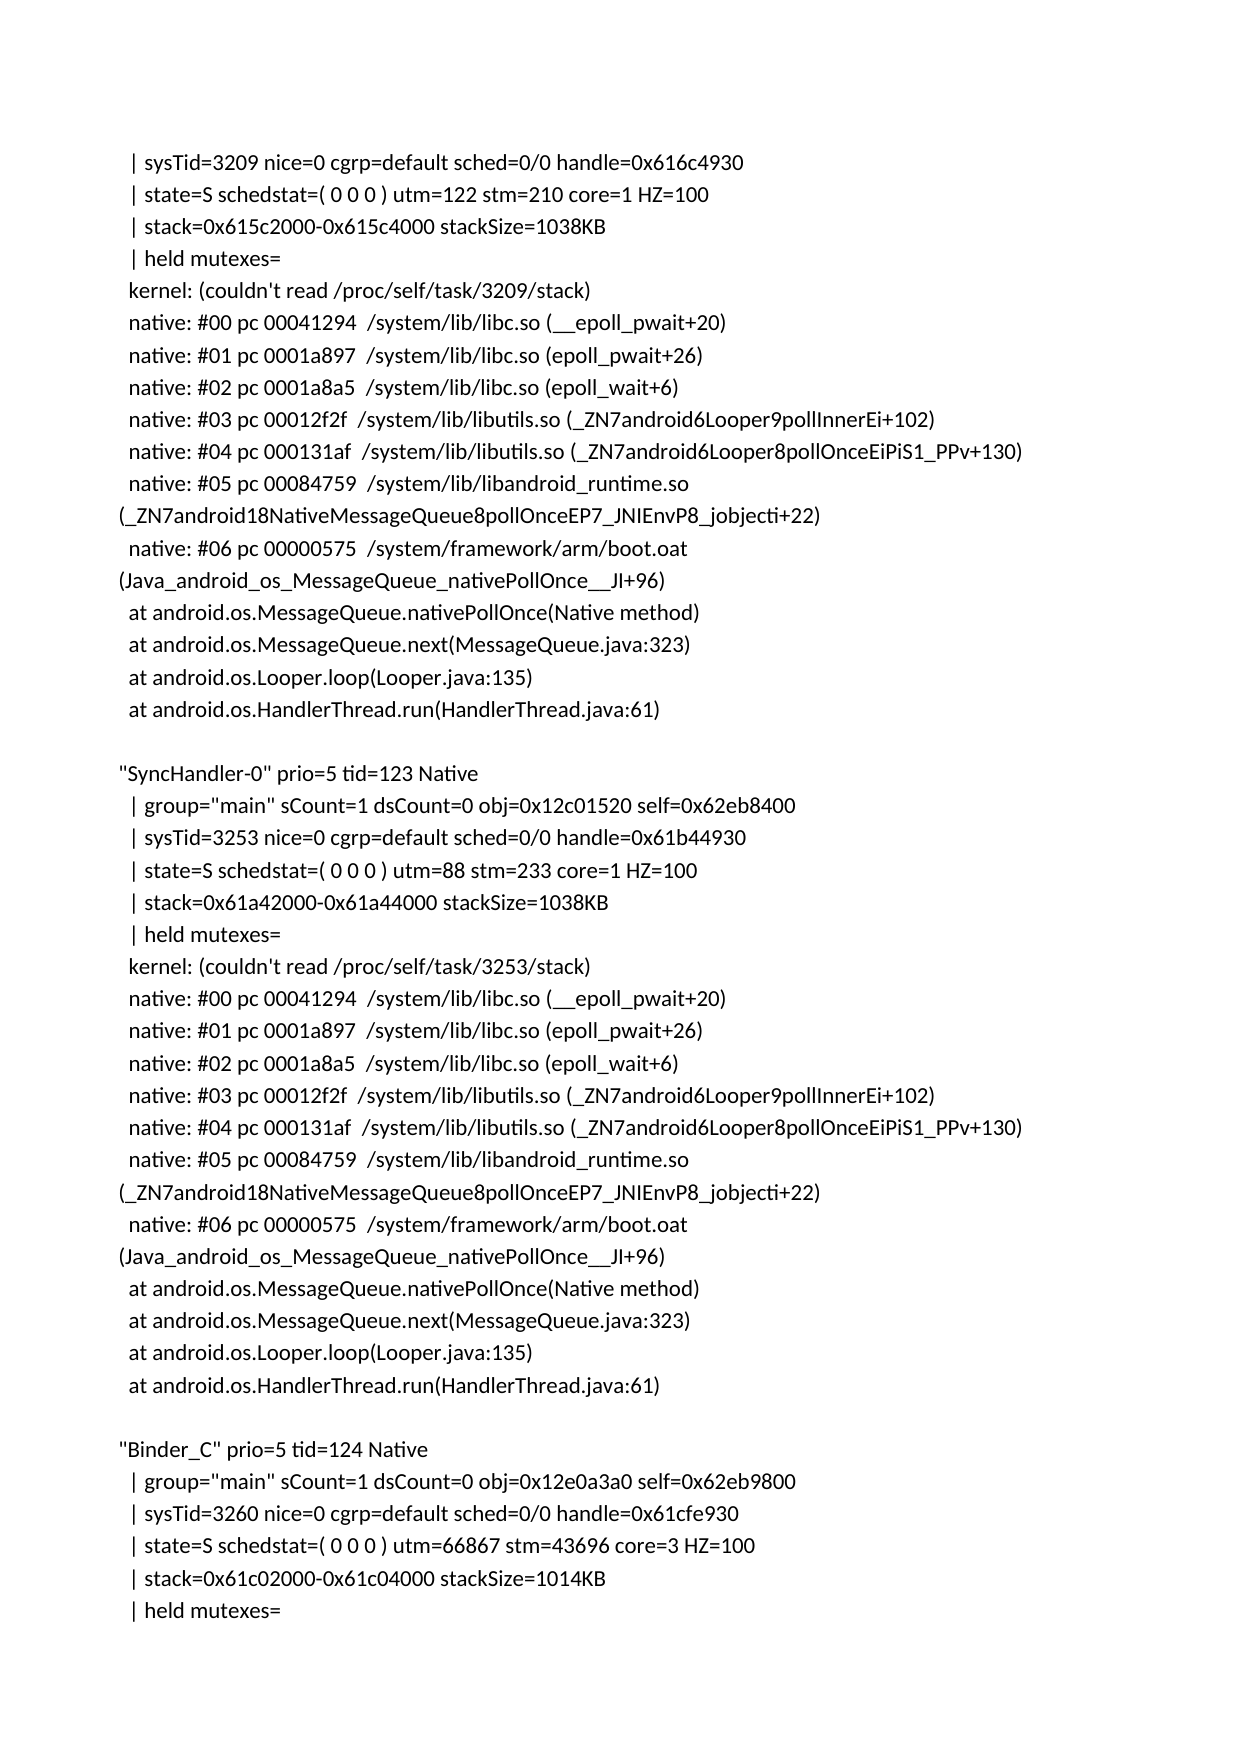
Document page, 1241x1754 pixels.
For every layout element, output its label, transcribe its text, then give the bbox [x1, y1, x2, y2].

text kernel: (couldn't read /proc/self/task/3209/stack) [118, 276, 1122, 304]
text | group="main" sCount=1 dsCount=0 obj=0x12c01520 self=0x62eb8400 [118, 791, 1122, 819]
text native: #02 pc 0001a8a5 /system/lib/libc.so (epoll_wait+6) [118, 1049, 1122, 1077]
text | sysTid=3253 nice=0 cgrp=default sched=0/0 handle=0x61b44930 [118, 823, 1122, 852]
text native: #00 pc 00041294 /system/lib/libc.so (__epoll_pwait+20) [118, 308, 1122, 337]
text at android.os.MessageQueue.next(MessageQueue.java:323) [118, 1306, 1122, 1334]
text "Binder_C" prio=5 tid=124 Native [118, 1435, 1122, 1463]
text at android.os.MessageQueue.nativePollOnce(Native method) [118, 598, 1122, 626]
text | stack=0x615c2000-0x615c4000 stackSize=1038KB [118, 212, 1122, 240]
text | held mutexes= [118, 1596, 1122, 1624]
text at android.os.HandlerThread.run(HandlerThread.java:61) [118, 1371, 1122, 1399]
text native: #04 pc 000131af /system/lib/libutils.so (_ZN7android6Looper8pollOnceEiPiS1_PPv+130) [118, 437, 1122, 465]
text kernel: (couldn't read /proc/self/task/3253/stack) [118, 952, 1122, 980]
text native: #05 pc 00084759 /system/lib/libandroid_runtime.so (_ZN7android18NativeMessageQueue8pollOnceEP7_JNIEnvP8_jobjecti+22) [118, 1145, 1122, 1206]
text at android.os.MessageQueue.next(MessageQueue.java:323) [118, 630, 1122, 658]
text | sysTid=3209 nice=0 cgrp=default sched=0/0 handle=0x616c4930 [118, 148, 1122, 176]
text | sysTid=3260 nice=0 cgrp=default sched=0/0 handle=0x61cfe930 [118, 1499, 1122, 1527]
text | state=S schedstat=( 0 0 0 ) utm=88 stm=233 core=1 HZ=100 [118, 856, 1122, 884]
text native: #06 pc 00000575 /system/framework/arm/boot.oat (Java_android_os_MessageQueue_nativePollOnce__JI+96) [118, 534, 1122, 594]
text | group="main" sCount=1 dsCount=0 obj=0x12e0a3a0 self=0x62eb9800 [118, 1467, 1122, 1495]
text native: #03 pc 00012f2f /system/lib/libutils.so (_ZN7android6Looper9pollInnerEi+102) [118, 405, 1122, 433]
text at android.os.Looper.loop(Looper.java:135) [118, 663, 1122, 691]
text native: #01 pc 0001a897 /system/lib/libc.so (epoll_pwait+26) [118, 1017, 1122, 1045]
text | state=S schedstat=( 0 0 0 ) utm=66867 stm=43696 core=3 HZ=100 [118, 1532, 1122, 1560]
text | held mutexes= [118, 920, 1122, 948]
text native: #01 pc 0001a897 /system/lib/libc.so (epoll_pwait+26) [118, 341, 1122, 369]
text native: #04 pc 000131af /system/lib/libutils.so (_ZN7android6Looper8pollOnceEiPiS1_PPv+130) [118, 1113, 1122, 1141]
text | stack=0x61c02000-0x61c04000 stackSize=1014KB [118, 1564, 1122, 1592]
text native: #00 pc 00041294 /system/lib/libc.so (__epoll_pwait+20) [118, 984, 1122, 1012]
text native: #05 pc 00084759 /system/lib/libandroid_runtime.so (_ZN7android18NativeMessageQueue8pollOnceEP7_JNIEnvP8_jobjecti+22) [118, 469, 1122, 530]
text "SyncHandler-0" prio=5 tid=123 Native [118, 759, 1122, 787]
text | state=S schedstat=( 0 0 0 ) utm=122 stm=210 core=1 HZ=100 [118, 180, 1122, 208]
text native: #03 pc 00012f2f /system/lib/libutils.so (_ZN7android6Looper9pollInnerEi+102) [118, 1081, 1122, 1109]
text | held mutexes= [118, 244, 1122, 272]
text at android.os.Looper.loop(Looper.java:135) [118, 1338, 1122, 1367]
text native: #02 pc 0001a8a5 /system/lib/libc.so (epoll_wait+6) [118, 373, 1122, 401]
text at android.os.MessageQueue.nativePollOnce(Native method) [118, 1274, 1122, 1302]
text native: #06 pc 00000575 /system/framework/arm/boot.oat (Java_android_os_MessageQueue_nativePollOnce__JI+96) [118, 1210, 1122, 1270]
text at android.os.HandlerThread.run(HandlerThread.java:61) [118, 695, 1122, 723]
text | stack=0x61a42000-0x61a44000 stackSize=1038KB [118, 888, 1122, 916]
